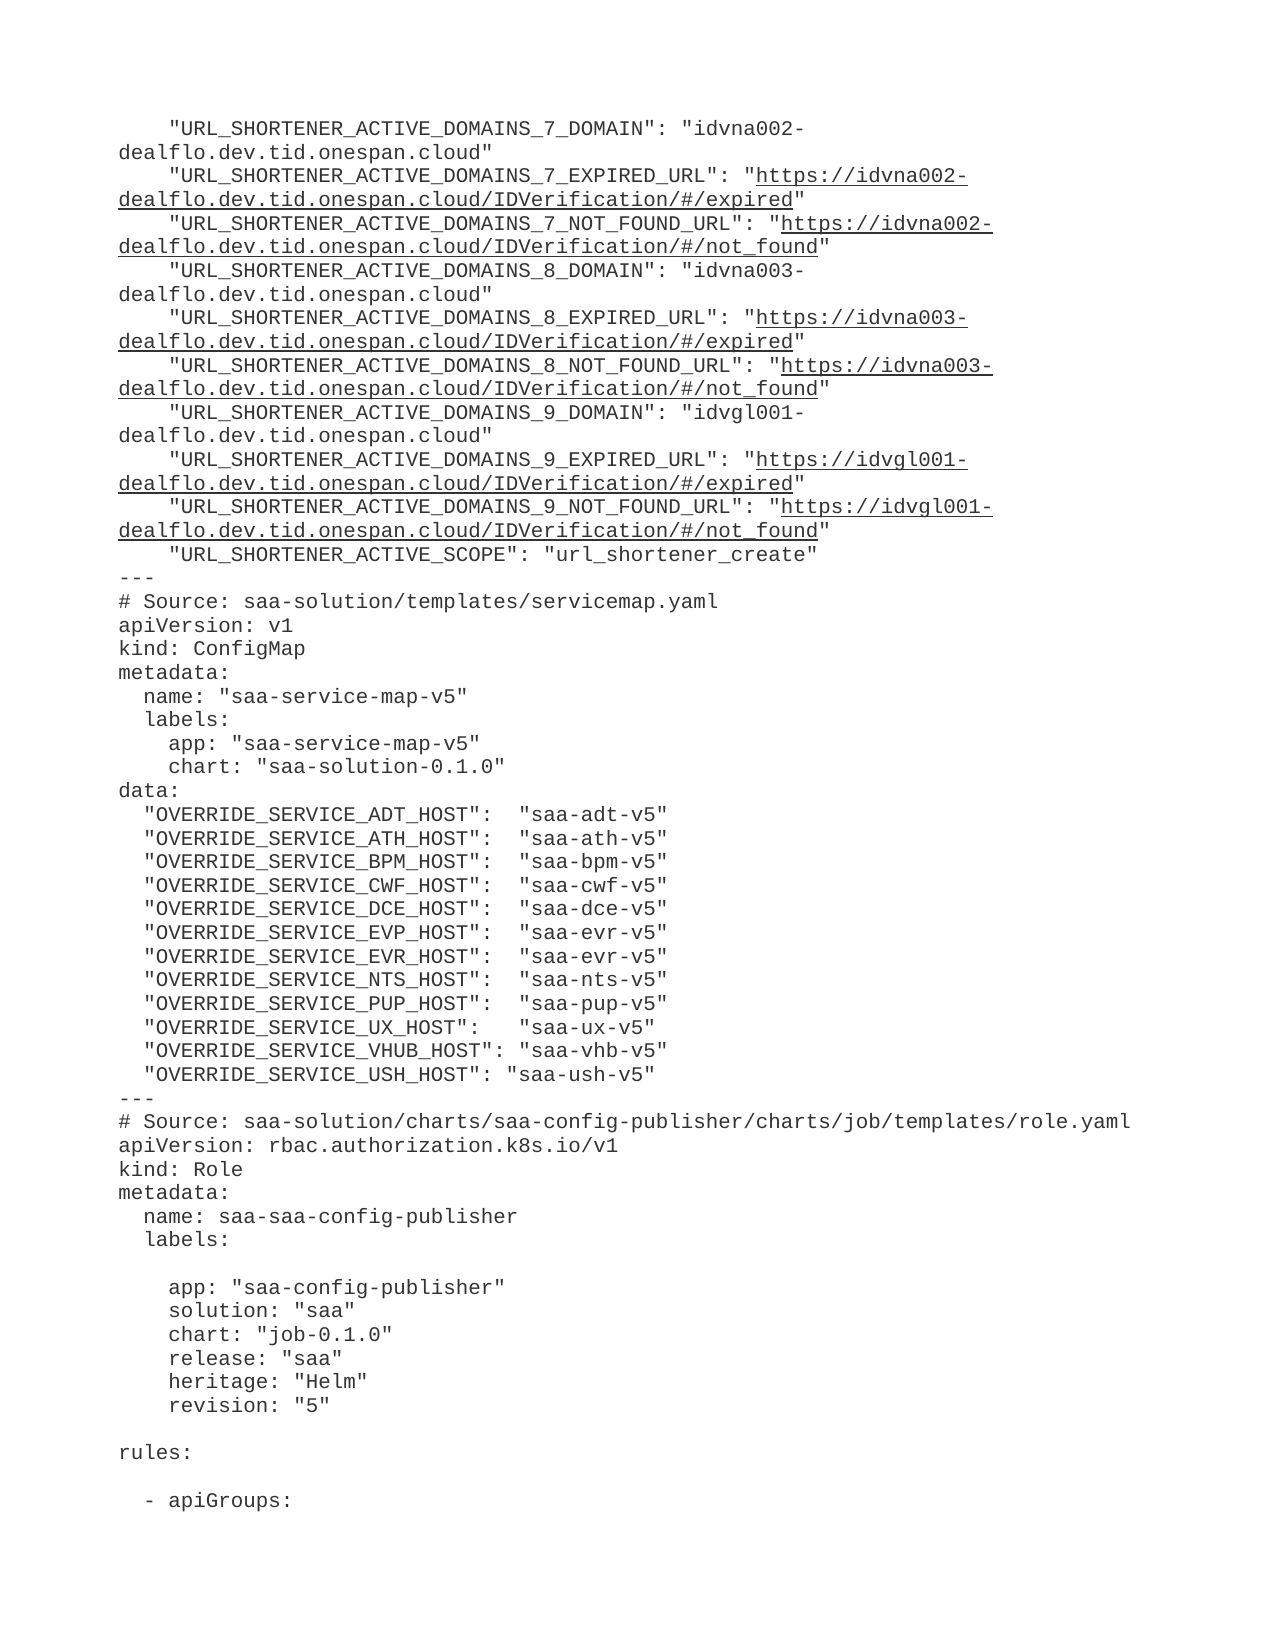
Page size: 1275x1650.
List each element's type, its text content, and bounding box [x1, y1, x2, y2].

text # Source: saa-solution/templates/servicemap.yaml [118, 591, 1157, 615]
text labels: [118, 1229, 1157, 1253]
text --- [118, 567, 1157, 591]
text data: [118, 780, 1157, 804]
text "URL_SHORTENER_ACTIVE_DOMAINS_7_EXPIRED_URL": "https://idvna002-dealflo.dev.tid.onespan.cloud/IDVerification/#/expired" [118, 165, 1157, 213]
text "URL_SHORTENER_ACTIVE_DOMAINS_7_DOMAIN": "idvna002-dealflo.dev.tid.onespan.cloud" [118, 118, 1157, 165]
text "OVERRIDE_SERVICE_ADT_HOST": "saa-adt-v5" [118, 804, 1157, 827]
text "URL_SHORTENER_ACTIVE_DOMAINS_8_EXPIRED_URL": "https://idvna003-dealflo.dev.tid.onespan.cloud/IDVerification/#/expired" [118, 307, 1157, 354]
text apiVersion: rbac.authorization.k8s.io/v1 [118, 1135, 1157, 1158]
text name: "saa-service-map-v5" [118, 686, 1157, 709]
text "OVERRIDE_SERVICE_NTS_HOST": "saa-nts-v5" [118, 969, 1157, 993]
text "URL_SHORTENER_ACTIVE_DOMAINS_7_NOT_FOUND_URL": "https://idvna002-dealflo.dev.tid.onespan.cloud/IDVerification/#/not_found" [118, 213, 1157, 260]
text "URL_SHORTENER_ACTIVE_SCOPE": "url_shortener_create" [118, 544, 1157, 567]
text "URL_SHORTENER_ACTIVE_DOMAINS_8_NOT_FOUND_URL": "https://idvna003-dealflo.dev.tid.onespan.cloud/IDVerification/#/not_found" [118, 354, 1157, 402]
text labels: [118, 709, 1157, 733]
text revision: "5" [118, 1395, 1157, 1419]
text "URL_SHORTENER_ACTIVE_DOMAINS_9_DOMAIN": "idvgl001-dealflo.dev.tid.onespan.cloud" [118, 402, 1157, 449]
text "OVERRIDE_SERVICE_PUP_HOST": "saa-pup-v5" [118, 993, 1157, 1017]
text --- [118, 1088, 1157, 1111]
text "OVERRIDE_SERVICE_VHUB_HOST": "saa-vhb-v5" [118, 1040, 1157, 1064]
text "OVERRIDE_SERVICE_ATH_HOST": "saa-ath-v5" [118, 827, 1157, 851]
text "URL_SHORTENER_ACTIVE_DOMAINS_9_EXPIRED_URL": "https://idvgl001-dealflo.dev.tid.onespan.cloud/IDVerification/#/expired" [118, 449, 1157, 496]
text - apiGroups: [118, 1489, 1157, 1513]
text "OVERRIDE_SERVICE_CWF_HOST": "saa-cwf-v5" [118, 875, 1157, 898]
text chart: "job-0.1.0" [118, 1324, 1157, 1348]
text kind: ConfigMap [118, 638, 1157, 662]
text app: "saa-service-map-v5" [118, 733, 1157, 757]
text release: "saa" [118, 1348, 1157, 1371]
text rules: [118, 1442, 1157, 1466]
text metadata: [118, 1182, 1157, 1206]
text "OVERRIDE_SERVICE_BPM_HOST": "saa-bpm-v5" [118, 851, 1157, 875]
text name: saa-saa-config-publisher [118, 1206, 1157, 1229]
text "OVERRIDE_SERVICE_UX_HOST": "saa-ux-v5" [118, 1017, 1157, 1040]
text "OVERRIDE_SERVICE_USH_HOST": "saa-ush-v5" [118, 1064, 1157, 1088]
text kind: Role [118, 1158, 1157, 1182]
text "URL_SHORTENER_ACTIVE_DOMAINS_8_DOMAIN": "idvna003-dealflo.dev.tid.onespan.cloud" [118, 260, 1157, 307]
text metadata: [118, 662, 1157, 686]
text # Source: saa-solution/charts/saa-config-publisher/charts/job/templates/role.yaml [118, 1111, 1157, 1135]
text "OVERRIDE_SERVICE_DCE_HOST": "saa-dce-v5" [118, 898, 1157, 922]
text "OVERRIDE_SERVICE_EVP_HOST": "saa-evr-v5" [118, 922, 1157, 946]
text heritage: "Helm" [118, 1371, 1157, 1395]
text "OVERRIDE_SERVICE_EVR_HOST": "saa-evr-v5" [118, 946, 1157, 969]
text "URL_SHORTENER_ACTIVE_DOMAINS_9_NOT_FOUND_URL": "https://idvgl001-dealflo.dev.tid.onespan.cloud/IDVerification/#/not_found" [118, 496, 1157, 544]
text chart: "saa-solution-0.1.0" [118, 757, 1157, 780]
text solution: "saa" [118, 1300, 1157, 1324]
text apiVersion: v1 [118, 615, 1157, 638]
text app: "saa-config-publisher" [118, 1277, 1157, 1300]
